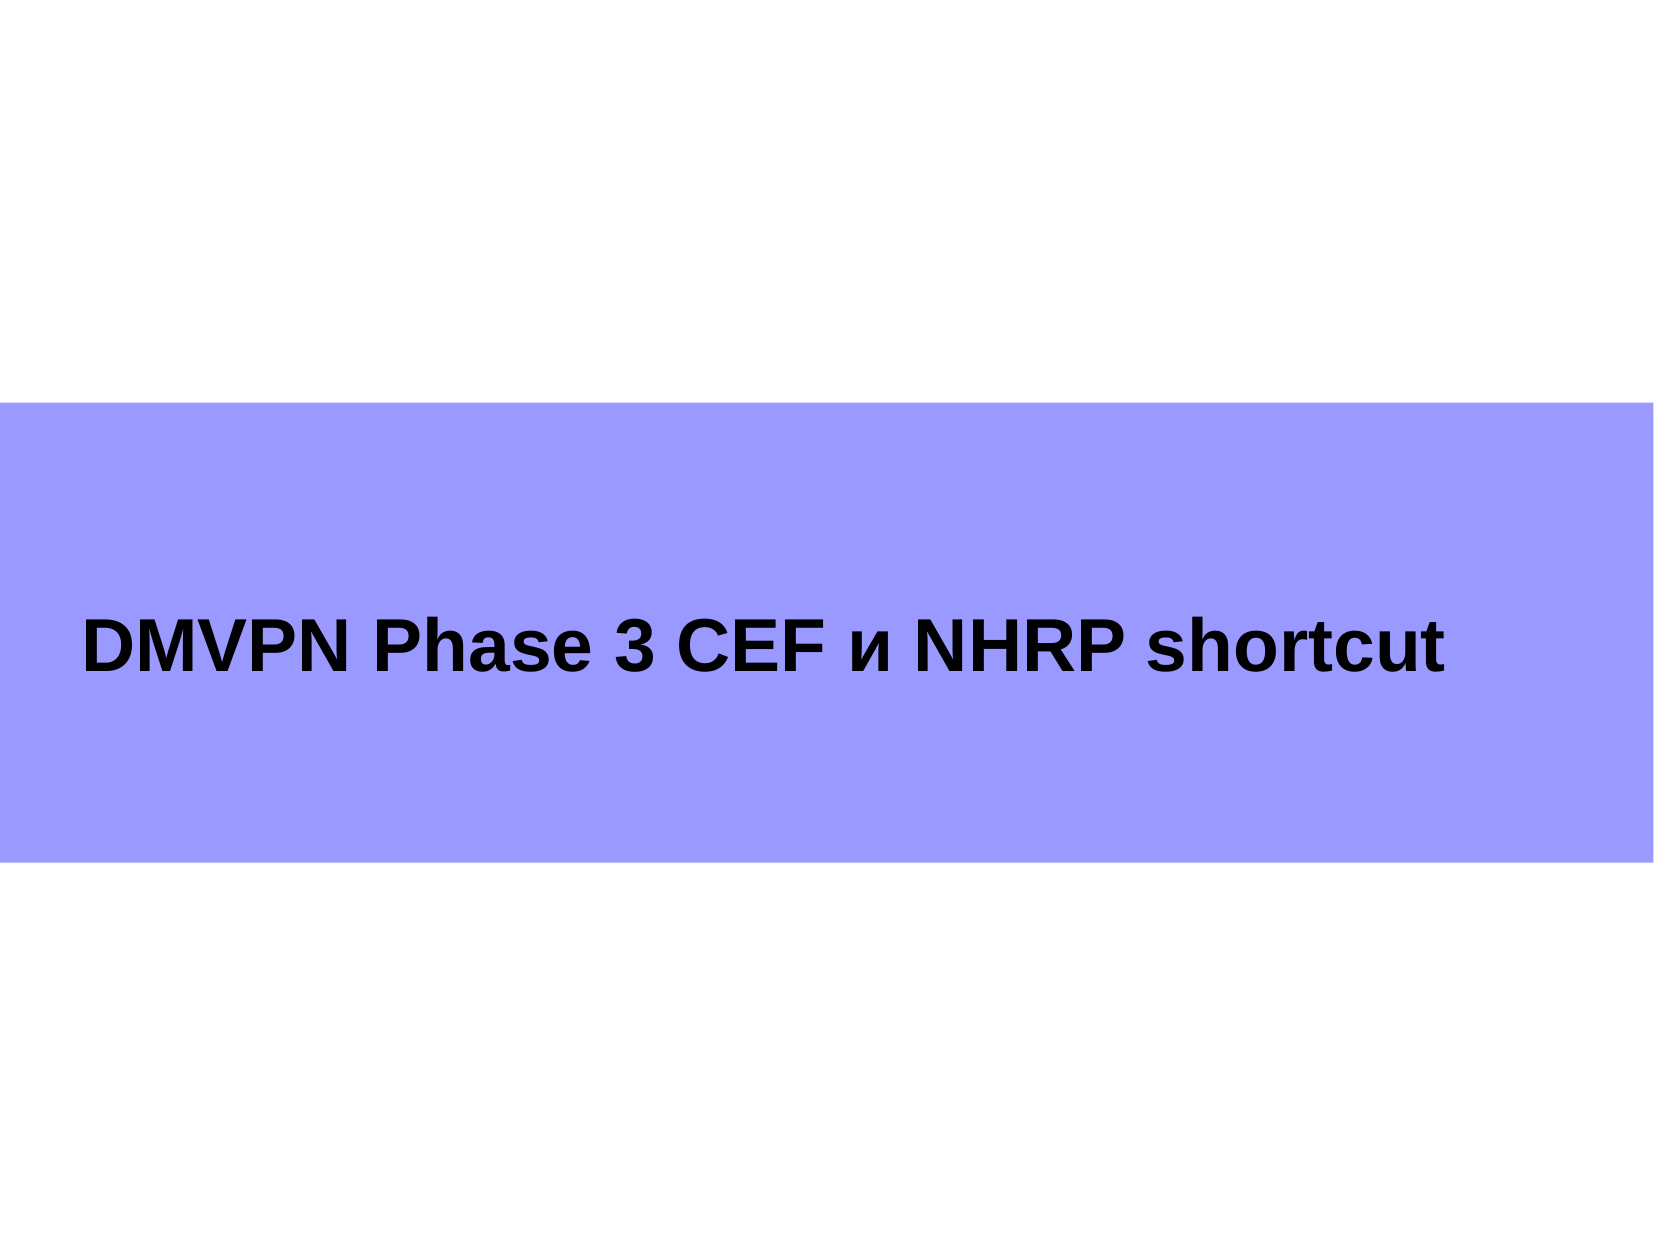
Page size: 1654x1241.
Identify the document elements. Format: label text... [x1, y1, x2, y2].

text_box DMVPN Phase 3 CEF и NHRP shortcut [67, 600, 1530, 772]
